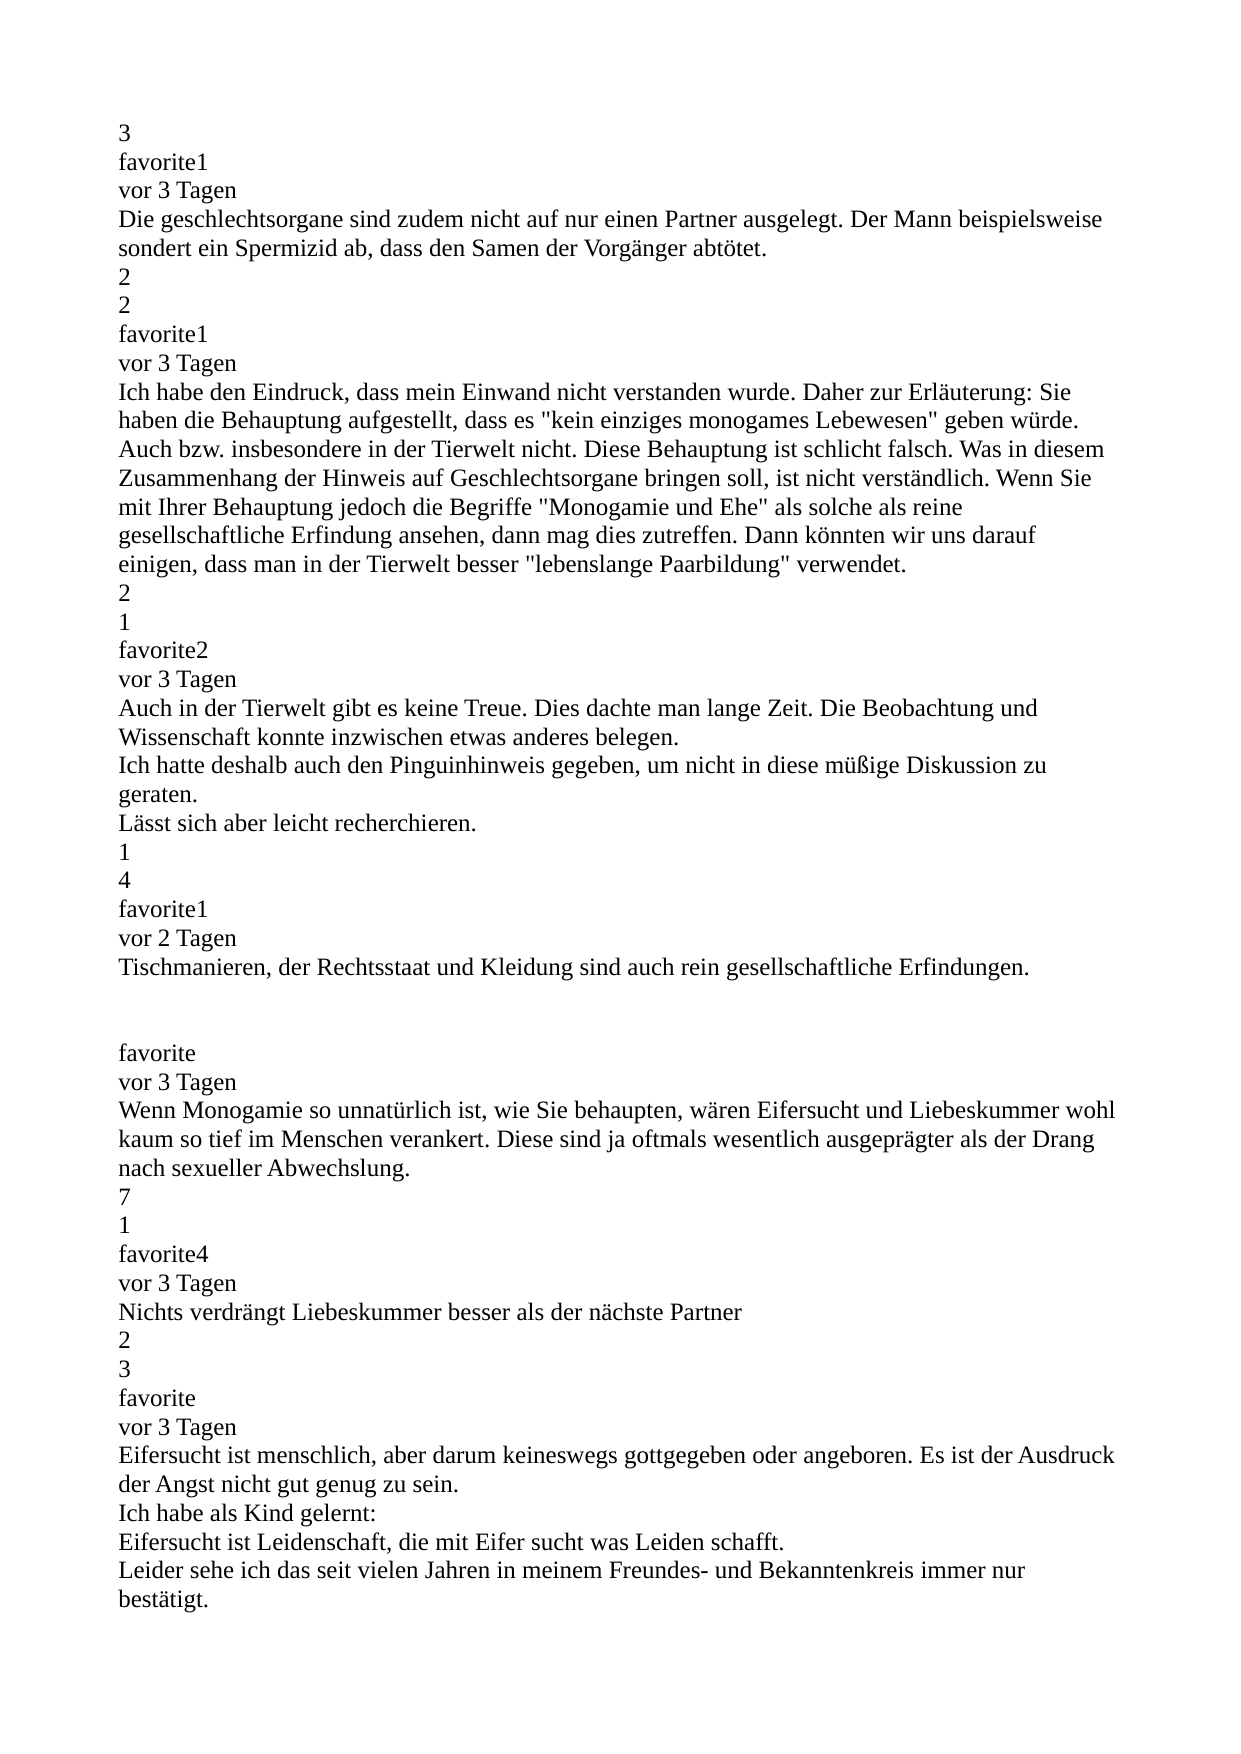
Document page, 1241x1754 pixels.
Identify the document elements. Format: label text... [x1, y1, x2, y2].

text Tischmanieren, der Rechtsstaat und Kleidung sind auch rein gesellschaftliche Erfindungen. [118, 952, 1122, 981]
text Ich hatte deshalb auch den Pinguinhinweis gegeben, um nicht in diese müßige Diskussion zu geraten. [118, 751, 1122, 808]
text 4 [118, 866, 1122, 894]
text vor 2 Tagen [118, 923, 1122, 952]
text 1 [118, 1211, 1122, 1239]
text favorite1 [118, 894, 1122, 923]
text favorite [118, 1383, 1122, 1412]
text Lässt sich aber leicht recherchieren. [118, 808, 1122, 837]
text vor 3 Tagen [118, 664, 1122, 693]
text favorite [118, 1038, 1122, 1067]
text vor 3 Tagen [118, 348, 1122, 377]
text 1 [118, 837, 1122, 866]
text vor 3 Tagen [118, 1067, 1122, 1096]
text favorite1 [118, 319, 1122, 348]
text 2 [118, 291, 1122, 319]
text Nichts verdrängt Liebeskummer besser als der nächste Partner [118, 1297, 1122, 1326]
text 1 [118, 607, 1122, 636]
text Auch in der Tierwelt gibt es keine Treue. Dies dachte man lange Zeit. Die Beobachtung und Wissenschaft konnte inzwischen etwas anderes belegen. [118, 693, 1122, 751]
text Wenn Monogamie so unnatürlich ist, wie Sie behaupten, wären Eifersucht und Liebeskummer wohl kaum so tief im Menschen verankert. Diese sind ja oftmals wesentlich ausgeprägter als der Drang nach sexueller Abwechslung. [118, 1096, 1122, 1182]
text 7 [118, 1182, 1122, 1211]
text Eifersucht ist menschlich, aber darum keineswegs gottgegeben oder angeboren. Es ist der Ausdruck der Angst nicht gut genug zu sein. [118, 1441, 1122, 1498]
text Ich habe den Eindruck, dass mein Einwand nicht verstanden wurde. Daher zur Erläuterung: Sie haben die Behauptung aufgestellt, dass es "kein einziges monogames Lebewesen" geben würde. Auch bzw. insbesondere in der Tierwelt nicht. Diese Behauptung ist schlicht falsch. Was in diesem Zusammenhang der Hinweis auf Geschlechtsorgane bringen soll, ist nicht verständlich. Wenn Sie mit Ihrer Behauptung jedoch die Begriffe "Monogamie und Ehe" als solche als reine gesellschaftliche Erfindung ansehen, dann mag dies zutreffen. Dann könnten wir uns darauf einigen, dass man in der Tierwelt besser "lebenslange Paarbildung" verwendet. [118, 377, 1122, 578]
text Ich habe als Kind gelernt: [118, 1498, 1122, 1527]
text 2 [118, 578, 1122, 607]
text vor 3 Tagen [118, 1412, 1122, 1441]
text favorite2 [118, 636, 1122, 664]
text 3 [118, 118, 1122, 147]
text favorite4 [118, 1239, 1122, 1268]
text 3 [118, 1354, 1122, 1383]
text 2 [118, 262, 1122, 291]
text vor 3 Tagen [118, 176, 1122, 204]
text Die geschlechtsorgane sind zudem nicht auf nur einen Partner ausgelegt. Der Mann beispielsweise sondert ein Spermizid ab, dass den Samen der Vorgänger abtötet. [118, 204, 1122, 262]
text Eifersucht ist Leidenschaft, die mit Eifer sucht was Leiden schafft. [118, 1527, 1122, 1556]
text vor 3 Tagen [118, 1268, 1122, 1297]
text 2 [118, 1326, 1122, 1354]
text favorite1 [118, 147, 1122, 176]
text Leider sehe ich das seit vielen Jahren in meinem Freundes- und Bekanntenkreis immer nur bestätigt. [118, 1556, 1122, 1613]
